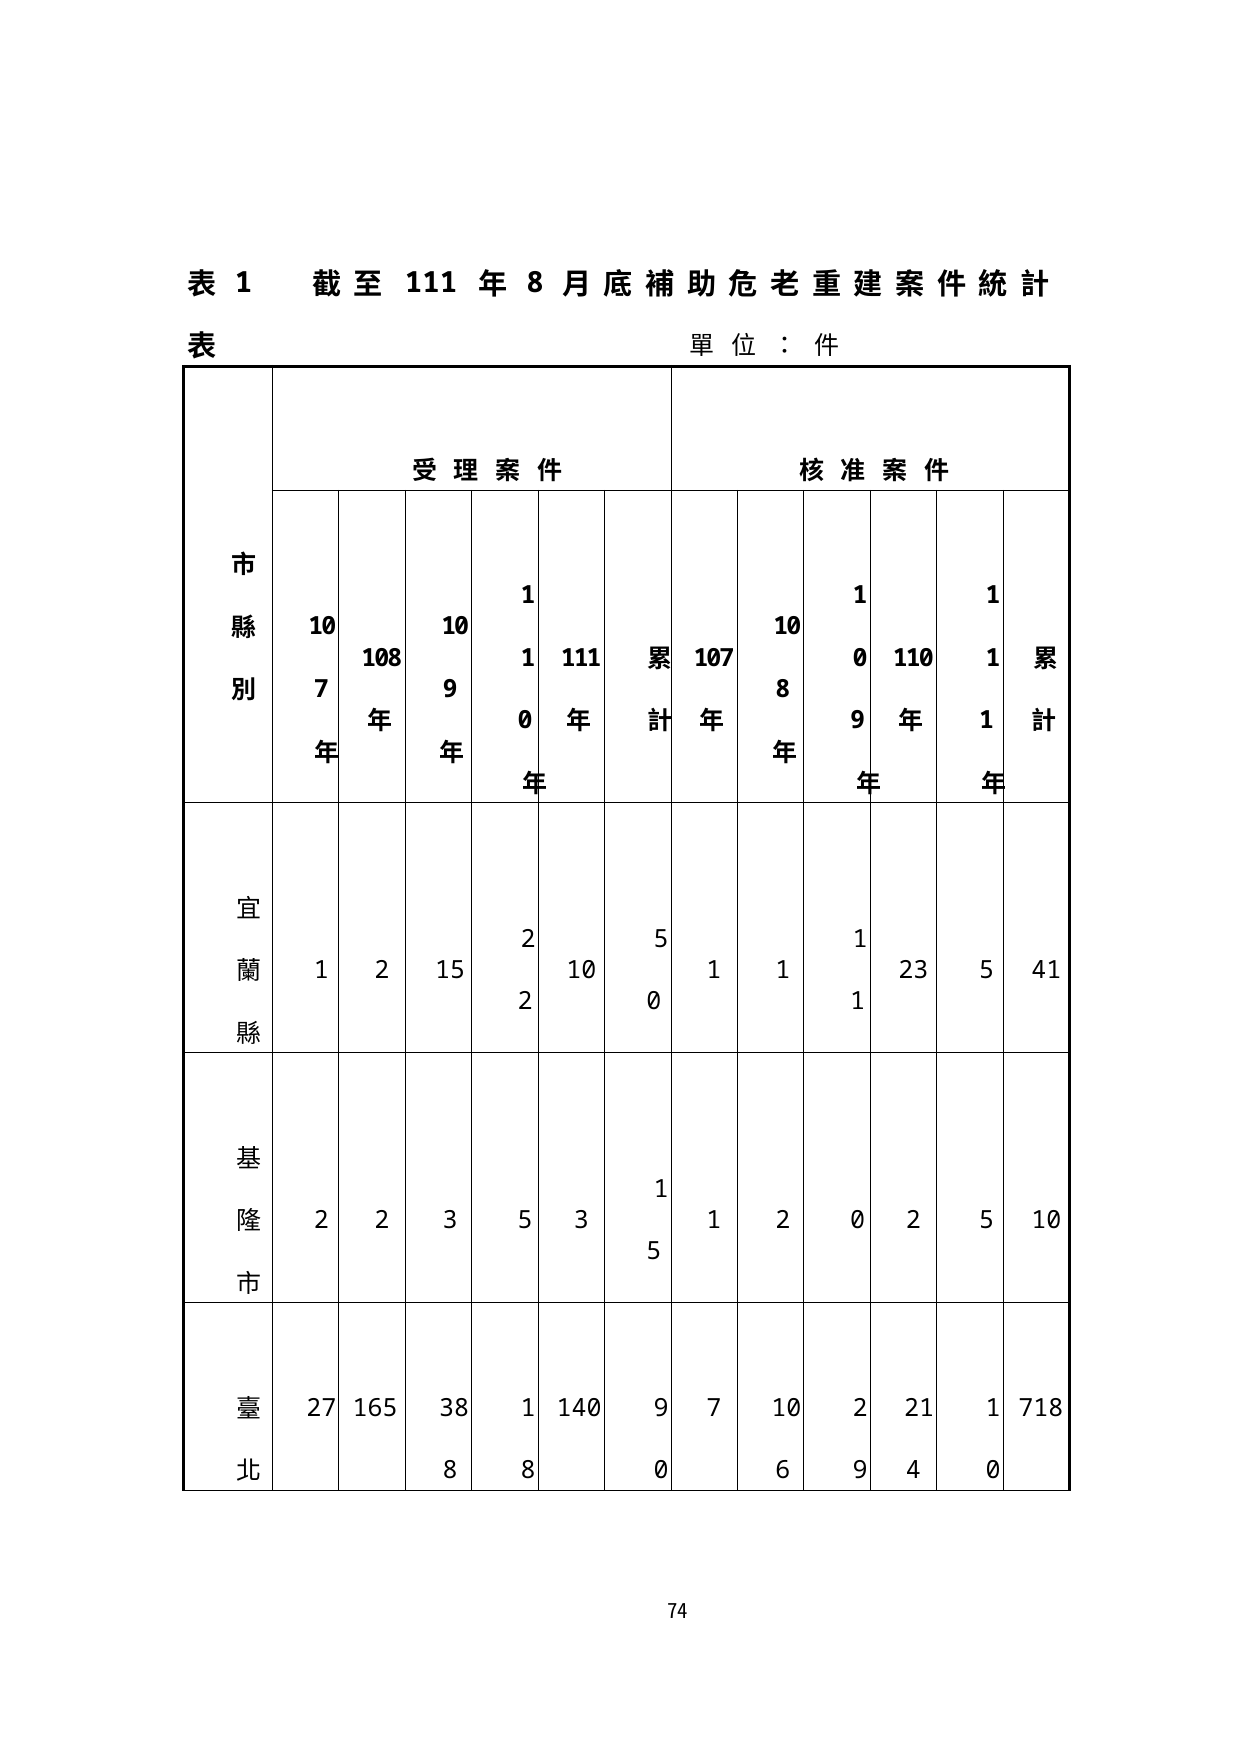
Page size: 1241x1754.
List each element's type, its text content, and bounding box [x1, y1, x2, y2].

table_cell 27 [273, 1303, 338, 1490]
table_cell 140 [539, 1303, 604, 1490]
table_cell 111年 [539, 491, 604, 802]
table_cell 110年 [472, 491, 538, 802]
table_cell 0 [804, 1053, 870, 1302]
table_cell 111年 [937, 491, 1003, 802]
table_cell 106 [738, 1303, 803, 1490]
table_cell 2 [871, 1053, 936, 1302]
table_cell 1 [672, 803, 737, 1052]
table_cell 2 [273, 1053, 338, 1302]
table_cell 11 [804, 803, 870, 1052]
table_cell 3 [539, 1053, 604, 1302]
table_cell 29 [804, 1303, 870, 1490]
table_cell 10 [937, 1303, 1003, 1490]
table_header 市縣別 [185, 368, 272, 802]
table_cell 109年 [406, 491, 471, 802]
table_cell 3 [406, 1053, 471, 1302]
table_cell 214 [871, 1303, 936, 1490]
table_cell 10 [1004, 1053, 1068, 1302]
table_cell 107年 [672, 491, 737, 802]
table_cell 臺北 [185, 1303, 272, 1490]
table_cell 2 [339, 803, 405, 1052]
table_cell 基隆市 [185, 1053, 272, 1302]
table_cell 1 [672, 1053, 737, 1302]
table_cell 2 [339, 1053, 405, 1302]
table_cell 108年 [339, 491, 405, 802]
table_cell 388 [406, 1303, 471, 1490]
table_cell 宜蘭縣 [185, 803, 272, 1052]
table_cell 15 [605, 1053, 671, 1302]
table_cell 22 [472, 803, 538, 1052]
table_cell 10 [539, 803, 604, 1052]
table_cell 7 [672, 1303, 737, 1490]
table_cell 1 [273, 803, 338, 1052]
table_cell 50 [605, 803, 671, 1052]
table_cell 5 [937, 1053, 1003, 1302]
table_cell 累計 [605, 491, 671, 802]
table_cell 108年 [738, 491, 803, 802]
table_cell 109年 [804, 491, 870, 802]
table_cell 5 [472, 1053, 538, 1302]
table_header 受理案件 [273, 368, 671, 490]
table_cell 累計 [1004, 491, 1068, 802]
table_cell 23 [871, 803, 936, 1052]
table_cell 90 [605, 1303, 671, 1490]
table_cell 718 [1004, 1303, 1068, 1490]
table_cell 18 [472, 1303, 538, 1490]
table_cell 41 [1004, 803, 1068, 1052]
table_header 核准案件 [672, 368, 1068, 490]
table_cell 5 [937, 803, 1003, 1052]
table_cell 2 [738, 1053, 803, 1302]
table_cell 107年 [273, 491, 338, 802]
table_cell 165 [339, 1303, 405, 1490]
table_cell 110年 [871, 491, 936, 802]
table_cell 15 [406, 803, 471, 1052]
text 表1 截至111年8月底補助危老重建案件統計表 單位：件 [181, 240, 1056, 365]
table_cell 1 [738, 803, 803, 1052]
